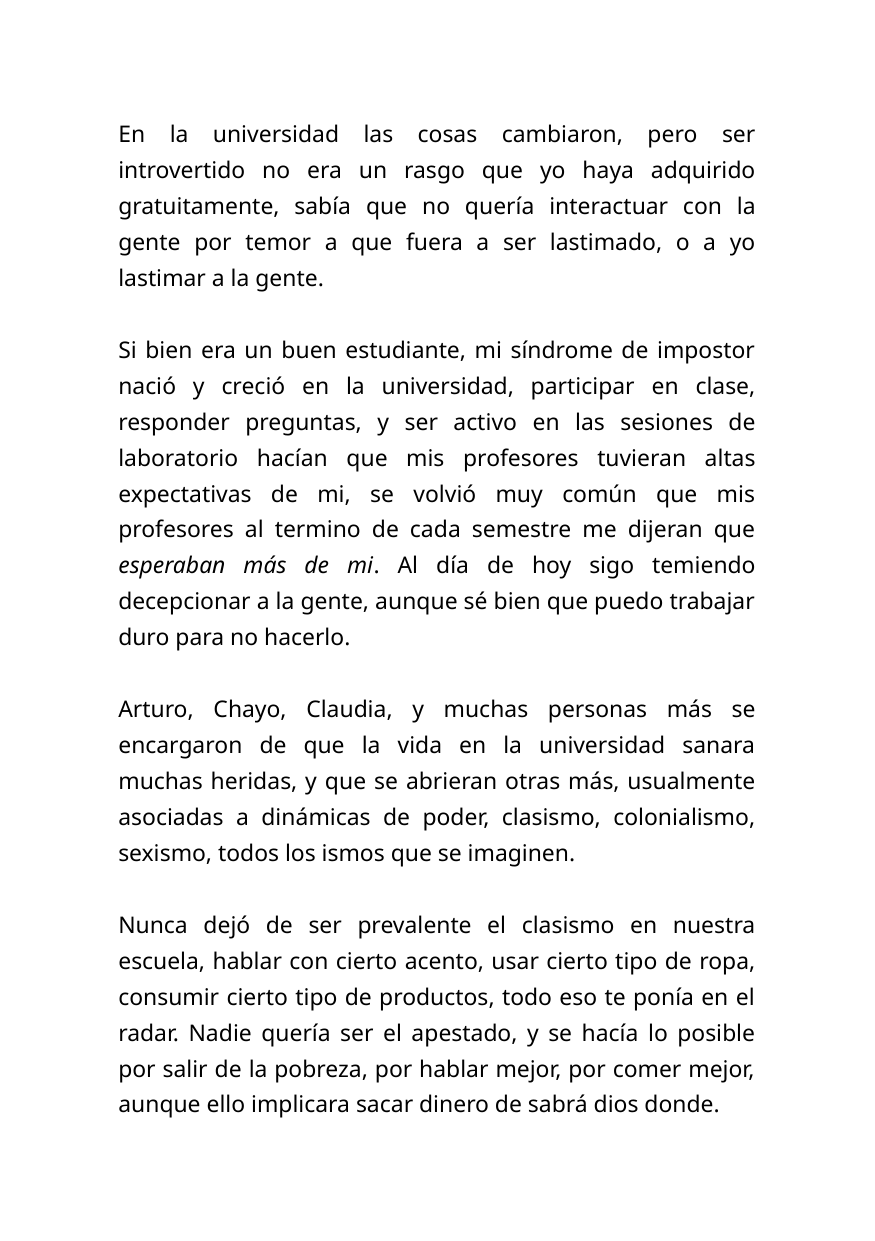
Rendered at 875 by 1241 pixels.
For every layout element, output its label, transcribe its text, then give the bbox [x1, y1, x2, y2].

text Nunca dejó de ser prevalente el clasismo en nuestra escuela, hablar con cierto acento, usar cierto tipo de ropa, consumir cierto tipo de productos, todo eso te ponía en el radar. Nadie quería ser el apestado, y se hacía lo posible por salir de la pobreza, por hablar mejor, por comer mejor, aunque ello implicara sacar dinero de sabrá dios donde. [118, 909, 756, 1120]
text En la universidad las cosas cambiaron, pero ser introvertido no era un rasgo que yo haya adquirido gratuitamente, sabía que no quería interactuar con la gente por temor a que fuera a ser lastimado, o a yo lastimar a la gente. [118, 118, 756, 293]
text Arturo, Chayo, Claudia, y muchas personas más se encargaron de que la vida en la universidad sanara muchas heridas, y que se abrieran otras más, usualmente asociadas a dinámicas de poder, clasismo, colonialismo, sexismo, todos los ismos que se imaginen. [118, 693, 756, 868]
text Si bien era un buen estudiante, mi síndrome de impostor nació y creció en la universidad, participar en clase, responder preguntas, y ser activo en las sesiones de laboratorio hacían que mis profesores tuvieran altas expectativas de mi, se volvió muy común que mis profesores al termino de cada semestre me dijeran que esperaban más de mi. Al día de hoy sigo temiendo decepcionar a la gente, aunque sé bien que puedo trabajar duro para no hacerlo. [118, 334, 756, 652]
